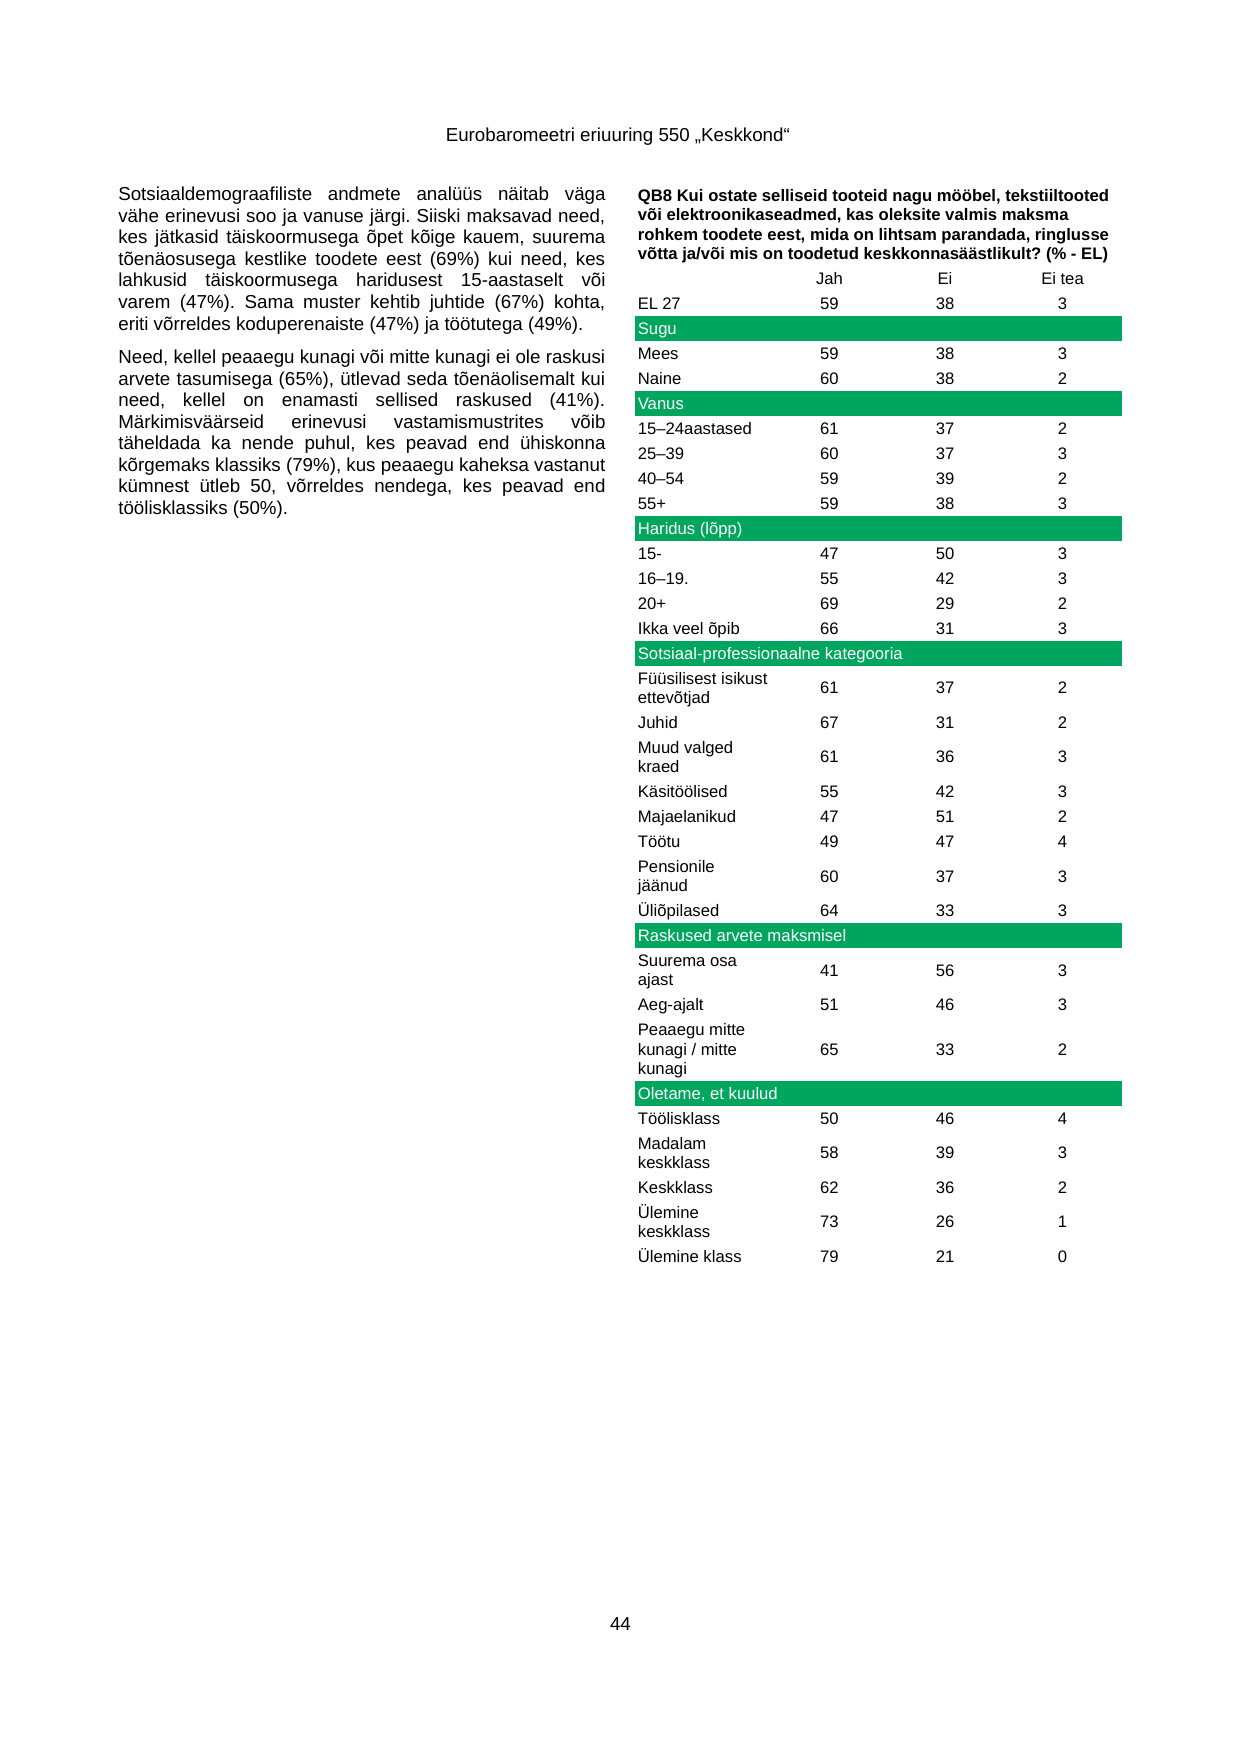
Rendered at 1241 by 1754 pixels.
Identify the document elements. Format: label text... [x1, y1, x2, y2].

table_cell 2 [1003, 416, 1122, 441]
table_cell 60 [771, 441, 887, 466]
table_cell 2 [1003, 804, 1122, 829]
table_cell 64 [771, 898, 887, 923]
table_cell Ei tea [1003, 266, 1122, 291]
table_cell 31 [888, 616, 1002, 641]
table_cell Vanus [635, 391, 1122, 416]
table_cell 29 [888, 591, 1002, 616]
table_cell 36 [888, 735, 1002, 779]
table_cell 26 [888, 1200, 1002, 1244]
table_cell 37 [888, 854, 1002, 898]
table_cell 50 [771, 1106, 887, 1131]
table_cell 39 [888, 466, 1002, 491]
table_cell EL 27 [635, 291, 771, 316]
table_cell 37 [888, 441, 1002, 466]
table_cell 55+ [635, 491, 771, 516]
table_cell 58 [771, 1131, 887, 1175]
table_cell 56 [888, 948, 1002, 992]
table_cell 20+ [635, 591, 771, 616]
table_cell 2 [1003, 366, 1122, 391]
table_cell 39 [888, 1131, 1002, 1175]
table_cell 37 [888, 416, 1002, 441]
table_cell 51 [771, 992, 887, 1017]
table_cell Oletame, et kuulud [635, 1081, 1122, 1106]
table_cell 46 [888, 992, 1002, 1017]
table_cell 79 [771, 1244, 887, 1269]
table_cell 40–54 [635, 466, 771, 491]
table_cell 3 [1003, 898, 1122, 923]
table_cell 51 [888, 804, 1002, 829]
table_cell Ei [888, 266, 1002, 291]
table_cell 59 [771, 291, 887, 316]
table_cell 3 [1003, 341, 1122, 366]
table_cell 50 [888, 541, 1002, 566]
table_cell 38 [888, 341, 1002, 366]
table_cell 3 [1003, 541, 1122, 566]
table_cell 3 [1003, 992, 1122, 1017]
table_cell 3 [1003, 854, 1122, 898]
table_cell Juhid [635, 710, 771, 735]
table_cell 55 [771, 566, 887, 591]
table_cell 42 [888, 566, 1002, 591]
table_cell 38 [888, 491, 1002, 516]
table_cell Jah [771, 266, 887, 291]
table_cell Peaaegu mitte kunagi / mitte kunagi [635, 1017, 771, 1081]
table_cell 62 [771, 1175, 887, 1200]
table_cell 3 [1003, 1131, 1122, 1175]
table_cell 15–24aastased [635, 416, 771, 441]
table_cell Madalam keskklass [635, 1131, 771, 1175]
table_cell 66 [771, 616, 887, 641]
table_cell 59 [771, 491, 887, 516]
table_cell Füüsilisest isikust ettevõtjad [635, 666, 771, 710]
table_cell 60 [771, 366, 887, 391]
table_cell 4 [1003, 829, 1122, 854]
table_cell Töötu [635, 829, 771, 854]
table_cell 67 [771, 710, 887, 735]
table_cell 2 [1003, 466, 1122, 491]
table_cell 38 [888, 291, 1002, 316]
table_cell 65 [771, 1017, 887, 1081]
table_cell 21 [888, 1244, 1002, 1269]
table_header QB8 Kui ostate selliseid tooteid nagu mööbel, tekstiiltooted või elektroonikaseadmed, kas oleksite valmis maksma rohkem toodete eest, mida on lihtsam parandada, ringlusse võtta ja/või mis on toodetud keskkonnasäästlikult? (% - EL) [635, 183, 1122, 266]
table_cell 33 [888, 898, 1002, 923]
table_cell 0 [1003, 1244, 1122, 1269]
table_cell Haridus (lõpp) [635, 516, 1122, 541]
table_cell Ülemine klass [635, 1244, 771, 1269]
table_cell 47 [771, 804, 887, 829]
table_cell Töölisklass [635, 1106, 771, 1131]
table_cell 1 [1003, 1200, 1122, 1244]
table_cell Keskklass [635, 1175, 771, 1200]
table_cell 38 [888, 366, 1002, 391]
table_cell 15- [635, 541, 771, 566]
table_cell 41 [771, 948, 887, 992]
table_cell 2 [1003, 591, 1122, 616]
table_cell 59 [771, 341, 887, 366]
table_cell Majaelanikud [635, 804, 771, 829]
table_cell Aeg-ajalt [635, 992, 771, 1017]
table_cell Suurema osa ajast [635, 948, 771, 992]
table_cell 61 [771, 735, 887, 779]
table_cell 60 [771, 854, 887, 898]
text Need, kellel peaaegu kunagi või mitte kunagi ei ole raskusi arvete tasumisega (65%), ütlevad seda tõenäolisemalt kui need, kellel on enamasti sellised raskused (41%). Märkimisväärseid erinevusi vastamismustrites võib täheldada ka nende puhul, kes peavad end ühiskonna kõrgemaks klassiks (79%), kus peaaegu kaheksa vastanut kümnest ütleb 50, võrreldes nendega, kes peavad end töölisklassiks (50%). [118, 346, 605, 518]
table_cell 3 [1003, 291, 1122, 316]
table_cell 2 [1003, 666, 1122, 710]
table_cell 2 [1003, 710, 1122, 735]
table_cell 59 [771, 466, 887, 491]
table_cell Ülemine keskklass [635, 1200, 771, 1244]
table_cell 55 [771, 779, 887, 804]
table_cell Pensionile jäänud [635, 854, 771, 898]
table_cell Mees [635, 341, 771, 366]
table_cell Ikka veel õpib [635, 616, 771, 641]
table_cell 47 [888, 829, 1002, 854]
table_cell 36 [888, 1175, 1002, 1200]
table_cell 69 [771, 591, 887, 616]
table_cell 73 [771, 1200, 887, 1244]
table_cell 49 [771, 829, 887, 854]
table_cell 4 [1003, 1106, 1122, 1131]
table_cell Raskused arvete maksmisel [635, 923, 1122, 948]
table_cell 46 [888, 1106, 1002, 1131]
table_cell 2 [1003, 1017, 1122, 1081]
table_cell Sotsiaal-professionaalne kategooria [635, 641, 1122, 666]
table_cell 3 [1003, 948, 1122, 992]
table_cell Sugu [635, 316, 1122, 341]
table_cell 3 [1003, 616, 1122, 641]
table_cell 61 [771, 666, 887, 710]
table_cell Käsitöölised [635, 779, 771, 804]
table_cell 25–39 [635, 441, 771, 466]
table_cell 3 [1003, 779, 1122, 804]
table_cell 33 [888, 1017, 1002, 1081]
table_cell 16–19. [635, 566, 771, 591]
table_cell 3 [1003, 491, 1122, 516]
table_cell 31 [888, 710, 1002, 735]
table_cell Muud valged kraed [635, 735, 771, 779]
table_cell 37 [888, 666, 1002, 710]
table_cell 61 [771, 416, 887, 441]
table_cell 47 [771, 541, 887, 566]
table_cell 2 [1003, 1175, 1122, 1200]
table_cell 3 [1003, 735, 1122, 779]
text Sotsiaaldemograafiliste andmete analüüs näitab väga vähe erinevusi soo ja vanuse järgi. Siiski maksavad need, kes jätkasid täiskoormusega õpet kõige kauem, suurema tõenäosusega kestlike toodete eest (69%) kui need, kes lahkusid täiskoormusega haridusest 15-aastaselt või varem (47%). Sama muster kehtib juhtide (67%) kohta, eriti võrreldes koduperenaiste (47%) ja töötutega (49%). [118, 183, 605, 334]
table_cell Naine [635, 366, 771, 391]
table_cell [635, 266, 771, 291]
table_cell 3 [1003, 441, 1122, 466]
table_cell 3 [1003, 566, 1122, 591]
table_cell 42 [888, 779, 1002, 804]
table_cell Üliõpilased [635, 898, 771, 923]
